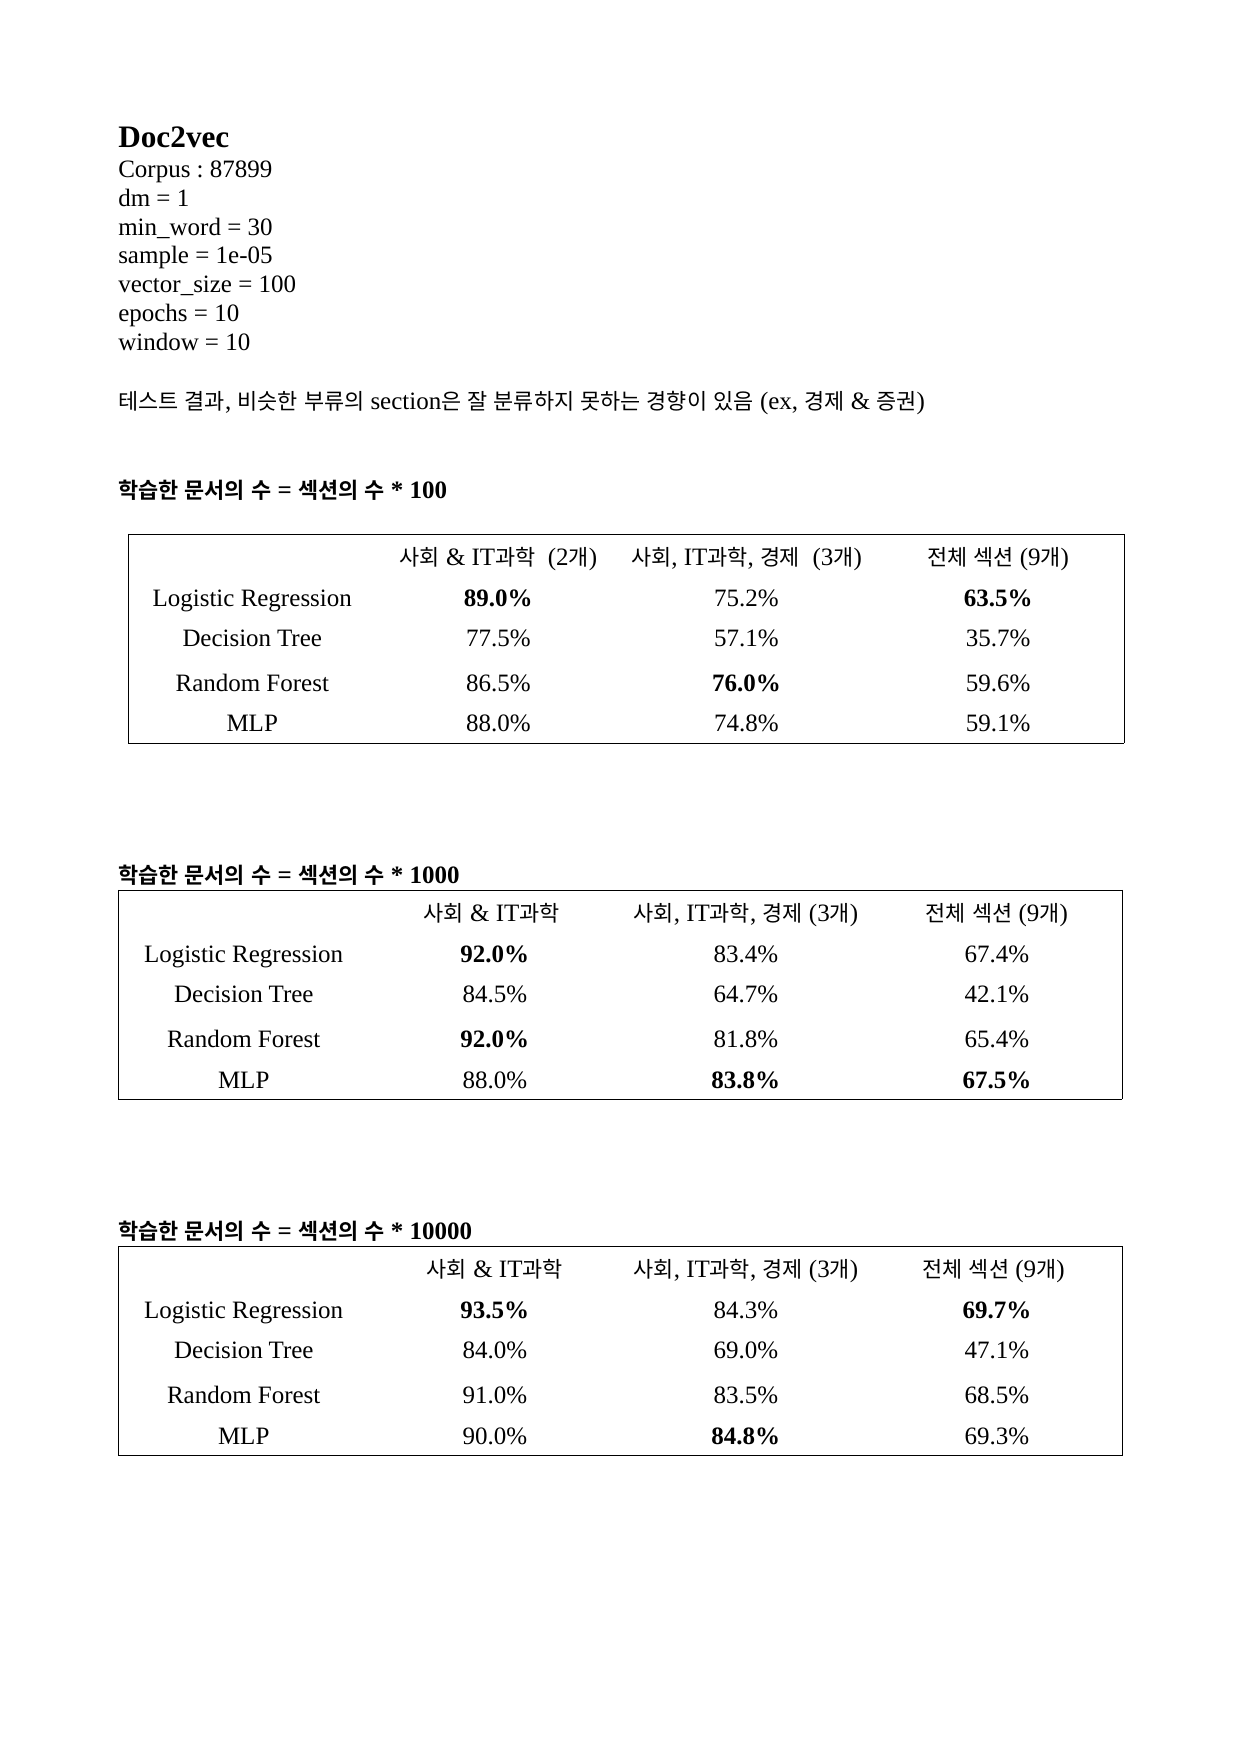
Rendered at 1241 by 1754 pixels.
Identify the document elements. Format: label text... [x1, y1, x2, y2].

table_cell 93.5% [369, 1289, 620, 1329]
table_cell 83.5% [620, 1375, 871, 1415]
table_cell 90.0% [369, 1415, 620, 1455]
table_cell Random Forest [129, 663, 376, 703]
table_cell 59.6% [872, 663, 1124, 703]
table_cell 69.3% [871, 1415, 1122, 1455]
text window = 10 [118, 327, 1122, 355]
table_cell 76.0% [620, 663, 872, 703]
table_cell 83.8% [620, 1059, 871, 1099]
table_cell Logistic Regression [119, 933, 369, 973]
table_cell 35.7% [872, 617, 1124, 663]
table_cell 75.2% [620, 577, 872, 617]
table_header 사회 & IT과학 (2개) [376, 535, 620, 577]
table_cell 91.0% [369, 1375, 620, 1415]
table_cell 84.3% [620, 1289, 871, 1329]
table_cell 67.4% [871, 933, 1122, 973]
table_cell 84.5% [369, 973, 620, 1019]
text Doc2vec [118, 118, 1122, 154]
table_cell 47.1% [871, 1329, 1122, 1375]
text 학습한 문서의 수 = 섹션의 수 * 1000 [118, 858, 1122, 890]
table_cell 64.7% [620, 973, 871, 1019]
table_header 사회 & IT과학 [369, 891, 620, 933]
text dm = 1 [118, 183, 1122, 212]
text epochs = 10 [118, 298, 1122, 327]
text Corpus : 87899 [118, 154, 1122, 183]
table_header [129, 535, 376, 577]
table_cell 65.4% [871, 1019, 1122, 1059]
table_header 전체 섹션 (9개) [871, 1247, 1122, 1289]
table_cell Logistic Regression [129, 577, 376, 617]
table_header 사회, IT과학, 경제 (3개) [620, 535, 872, 577]
text 학습한 문서의 수 = 섹션의 수 * 100 [118, 473, 1122, 505]
table_cell MLP [119, 1059, 369, 1099]
table_header 전체 섹션 (9개) [871, 891, 1122, 933]
text 학습한 문서의 수 = 섹션의 수 * 10000 [118, 1214, 1122, 1246]
table_cell 74.8% [620, 703, 872, 743]
table_cell 69.0% [620, 1329, 871, 1375]
table_cell 88.0% [369, 1059, 620, 1099]
table_cell 92.0% [369, 1019, 620, 1059]
table_cell 69.7% [871, 1289, 1122, 1329]
table_cell 57.1% [620, 617, 872, 663]
table_cell 42.1% [871, 973, 1122, 1019]
table_cell 63.5% [872, 577, 1124, 617]
table_cell Decision Tree [119, 1329, 369, 1375]
table_header 사회, IT과학, 경제 (3개) [620, 1247, 871, 1289]
table_header 전체 섹션 (9개) [872, 535, 1124, 577]
table_cell MLP [129, 703, 376, 743]
table_cell 67.5% [871, 1059, 1122, 1099]
table_cell 59.1% [872, 703, 1124, 743]
table_header [119, 1247, 369, 1289]
table_cell 84.0% [369, 1329, 620, 1375]
table_cell Logistic Regression [119, 1289, 369, 1329]
table_cell 81.8% [620, 1019, 871, 1059]
table_cell Random Forest [119, 1375, 369, 1415]
table_cell 83.4% [620, 933, 871, 973]
text min_word = 30 [118, 212, 1122, 240]
text sample = 1e-05 [118, 240, 1122, 269]
table_cell Random Forest [119, 1019, 369, 1059]
table_cell 77.5% [376, 617, 620, 663]
table_header [119, 891, 369, 933]
table_cell 68.5% [871, 1375, 1122, 1415]
table_cell MLP [119, 1415, 369, 1455]
table_cell 84.8% [620, 1415, 871, 1455]
table_cell 88.0% [376, 703, 620, 743]
table_cell 89.0% [376, 577, 620, 617]
table_cell 92.0% [369, 933, 620, 973]
table_header 사회, IT과학, 경제 (3개) [620, 891, 871, 933]
table_header 사회 & IT과학 [369, 1247, 620, 1289]
text vector_size = 100 [118, 269, 1122, 298]
table_cell Decision Tree [129, 617, 376, 663]
text 테스트 결과, 비슷한 부류의 section은 잘 분류하지 못하는 경향이 있음 (ex, 경제 & 증권) [118, 384, 1122, 416]
table_cell Decision Tree [119, 973, 369, 1019]
table_cell 86.5% [376, 663, 620, 703]
